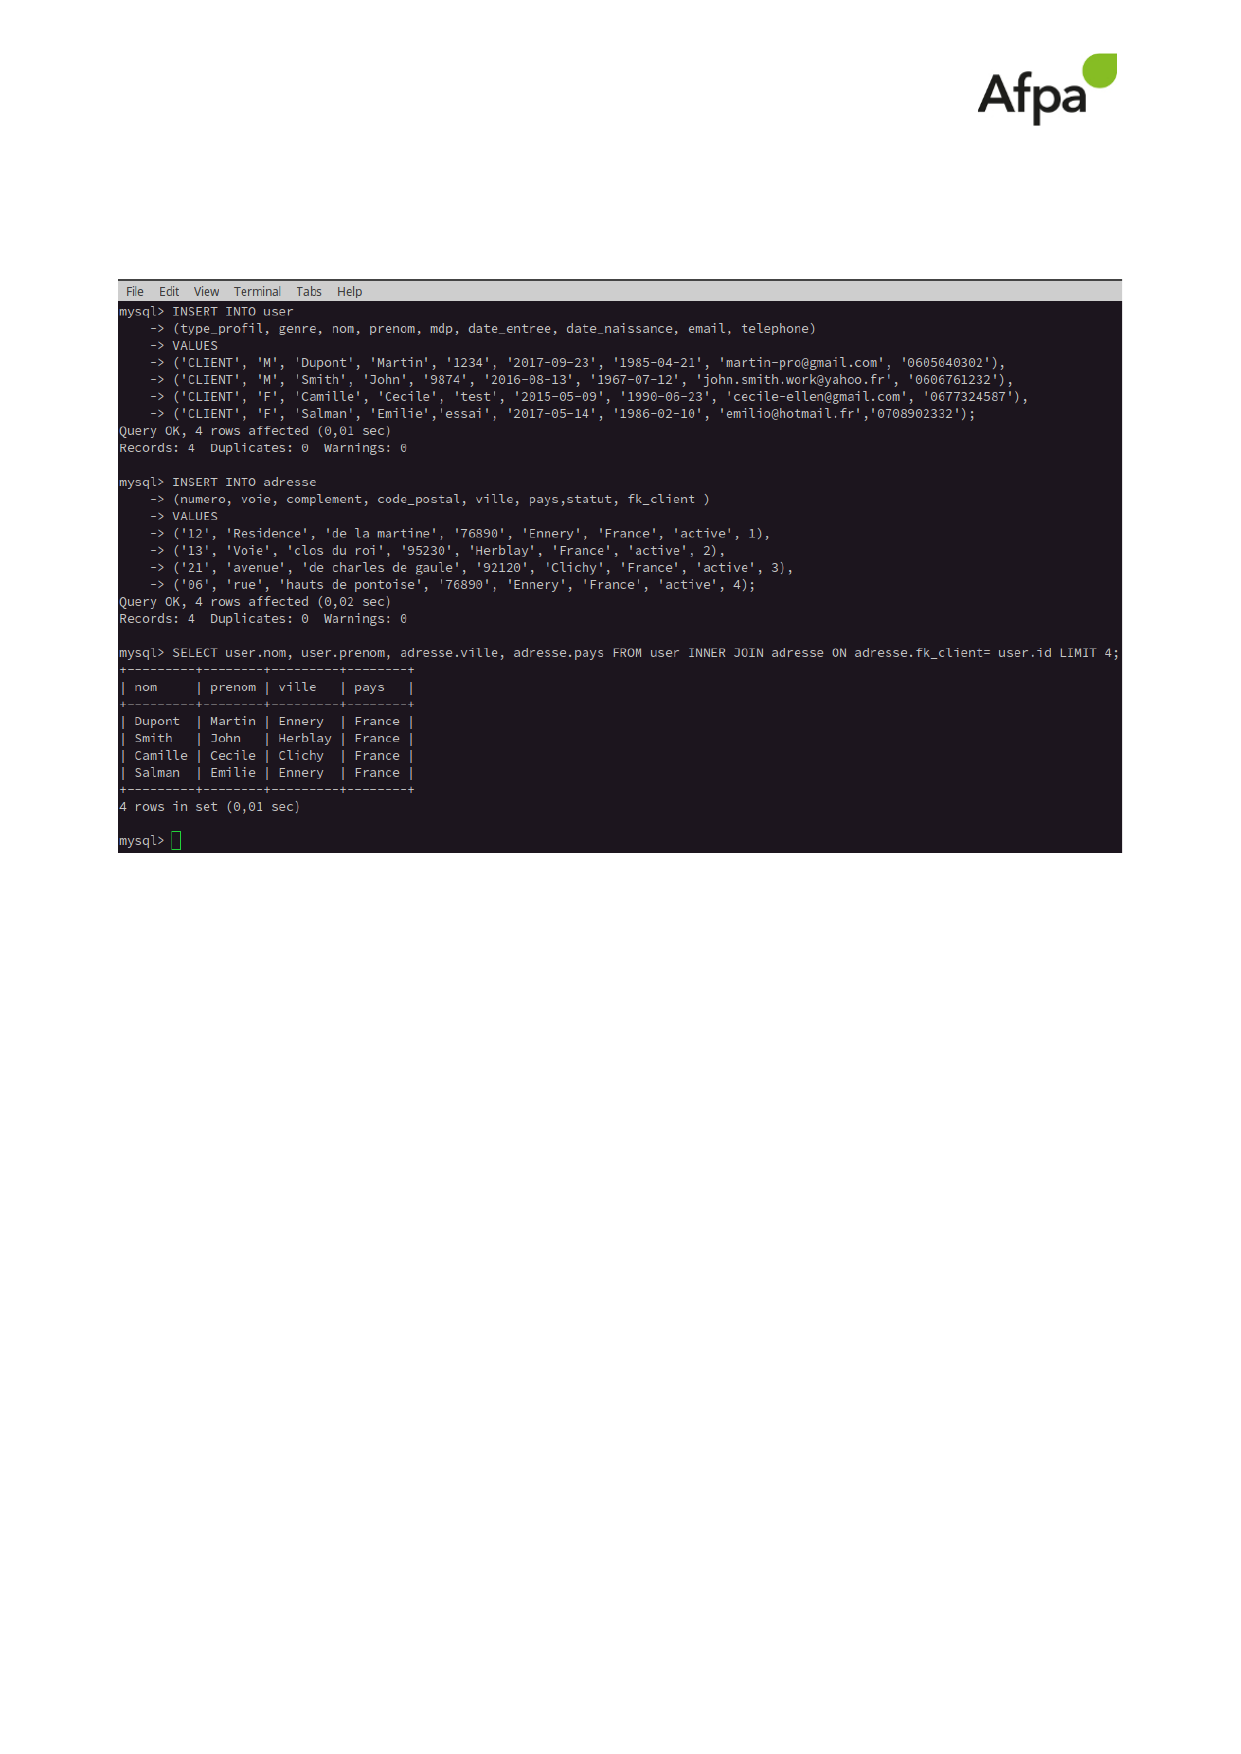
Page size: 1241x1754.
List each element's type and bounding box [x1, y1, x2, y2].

picture [118, 279, 1123, 853]
picture [977, 53, 1117, 126]
